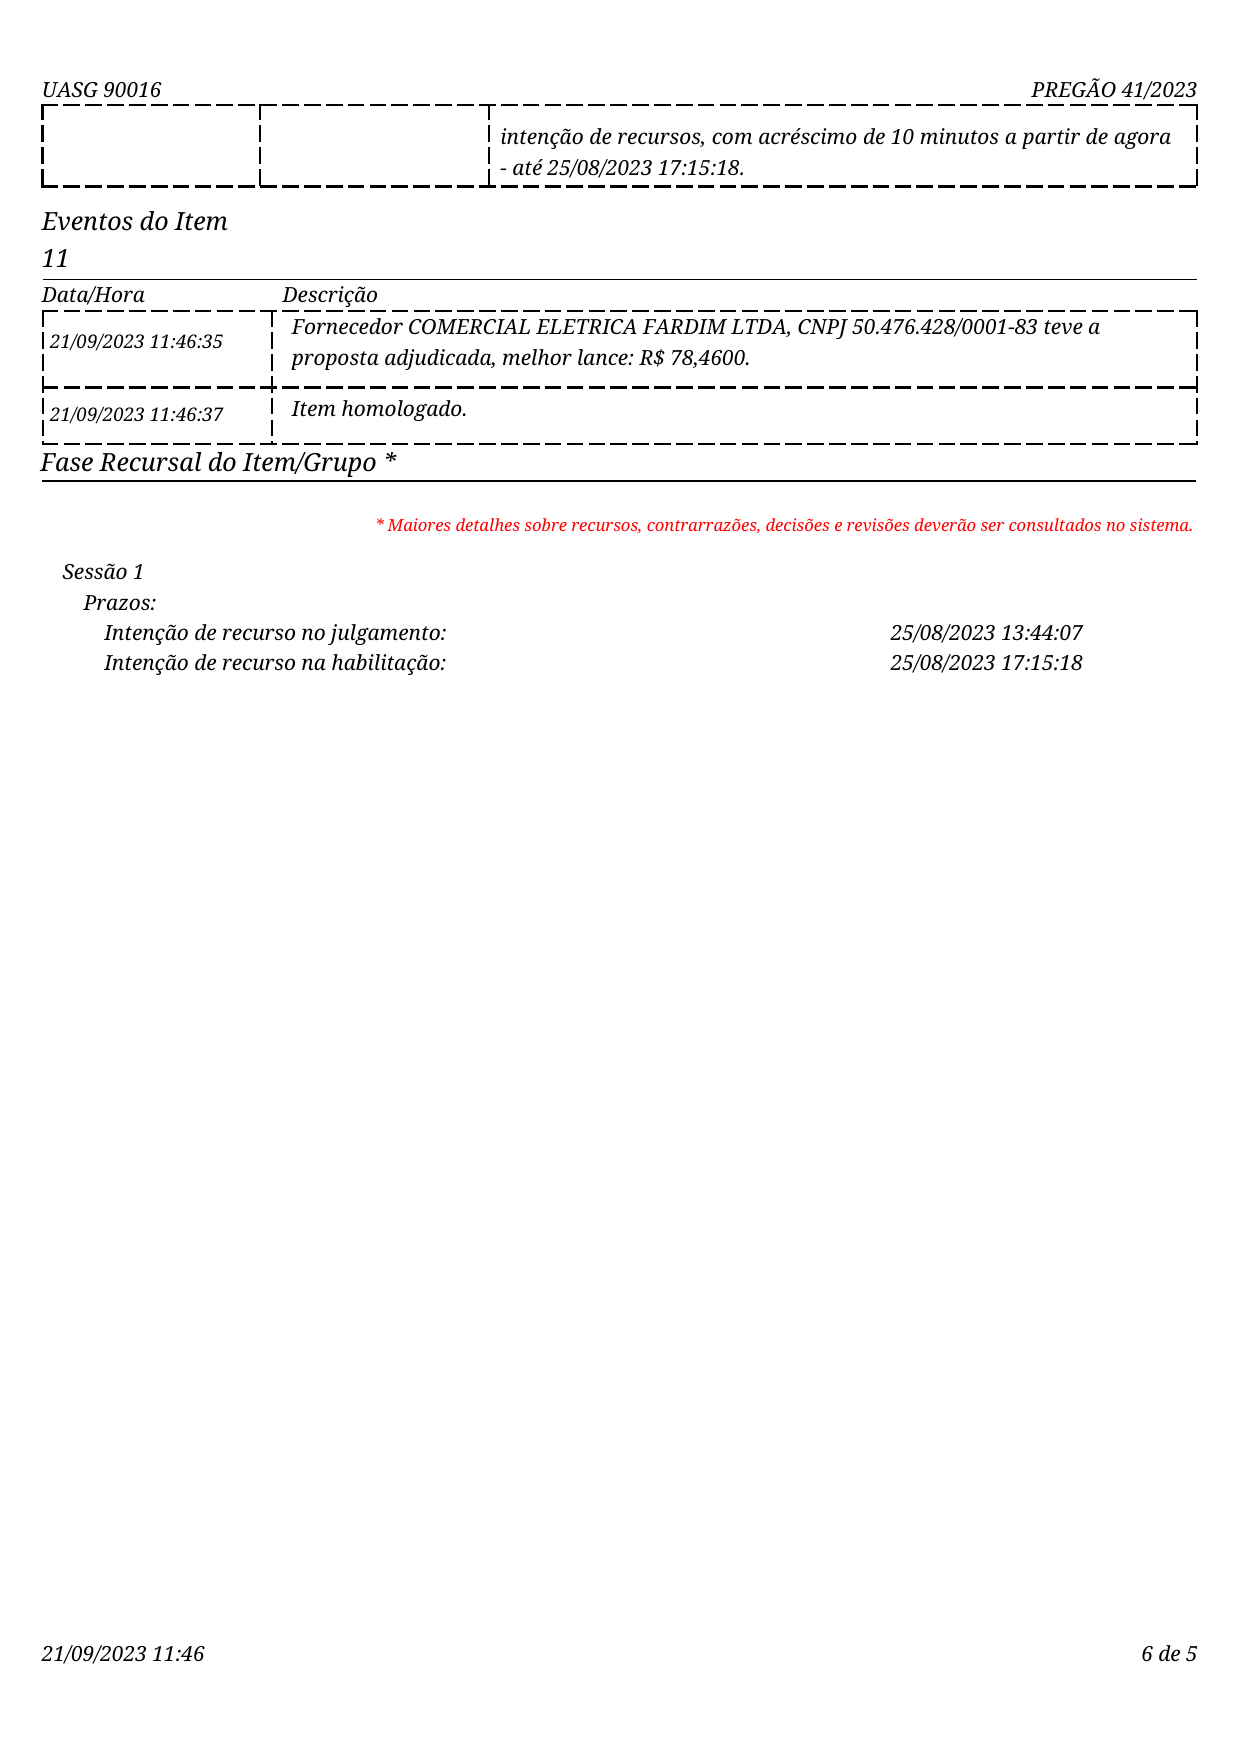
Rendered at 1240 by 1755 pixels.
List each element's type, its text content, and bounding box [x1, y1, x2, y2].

table_header [518, 558, 1085, 618]
text Data/Hora Descrição [42, 280, 1200, 309]
table_cell Intenção de recurso no julgamento: [63, 618, 518, 648]
table_header Fornecedor COMERCIAL ELETRICA FARDIM LTDA, CNPJ 50.476.428/0001-83 teve a proposta adjudicada, melhor lance: R$ 78,4600. [272, 310, 1197, 386]
table_header Sessão 1 Prazos: [63, 558, 518, 618]
table_cell Eventos do Item 11 [43, 185, 259, 279]
table_cell Item homologado. [272, 386, 1197, 443]
table_header [260, 104, 489, 185]
table_cell Intenção de recurso na habilitação: [63, 648, 518, 678]
table_cell [260, 185, 489, 279]
text * Maiores detalhes sobre recursos, contrarrazões, decisões e revisões deverão ser consultados no sistema. [42, 513, 1196, 536]
text Fase Recursal do Item/Grupo * [40, 445, 1200, 479]
table_cell 21/09/2023 11:46:37 [43, 386, 272, 443]
table_cell 25/08/2023 13:44:07 [518, 618, 1085, 648]
table_cell [489, 185, 1197, 279]
table_header intenção de recursos, com acréscimo de 10 minutos a partir de agora - até 25/08/2023 17:15:18. [489, 104, 1197, 185]
table_header [43, 104, 259, 185]
table_cell 25/08/2023 17:15:18 [518, 648, 1085, 678]
table_header 21/09/2023 11:46:35 [43, 310, 272, 386]
